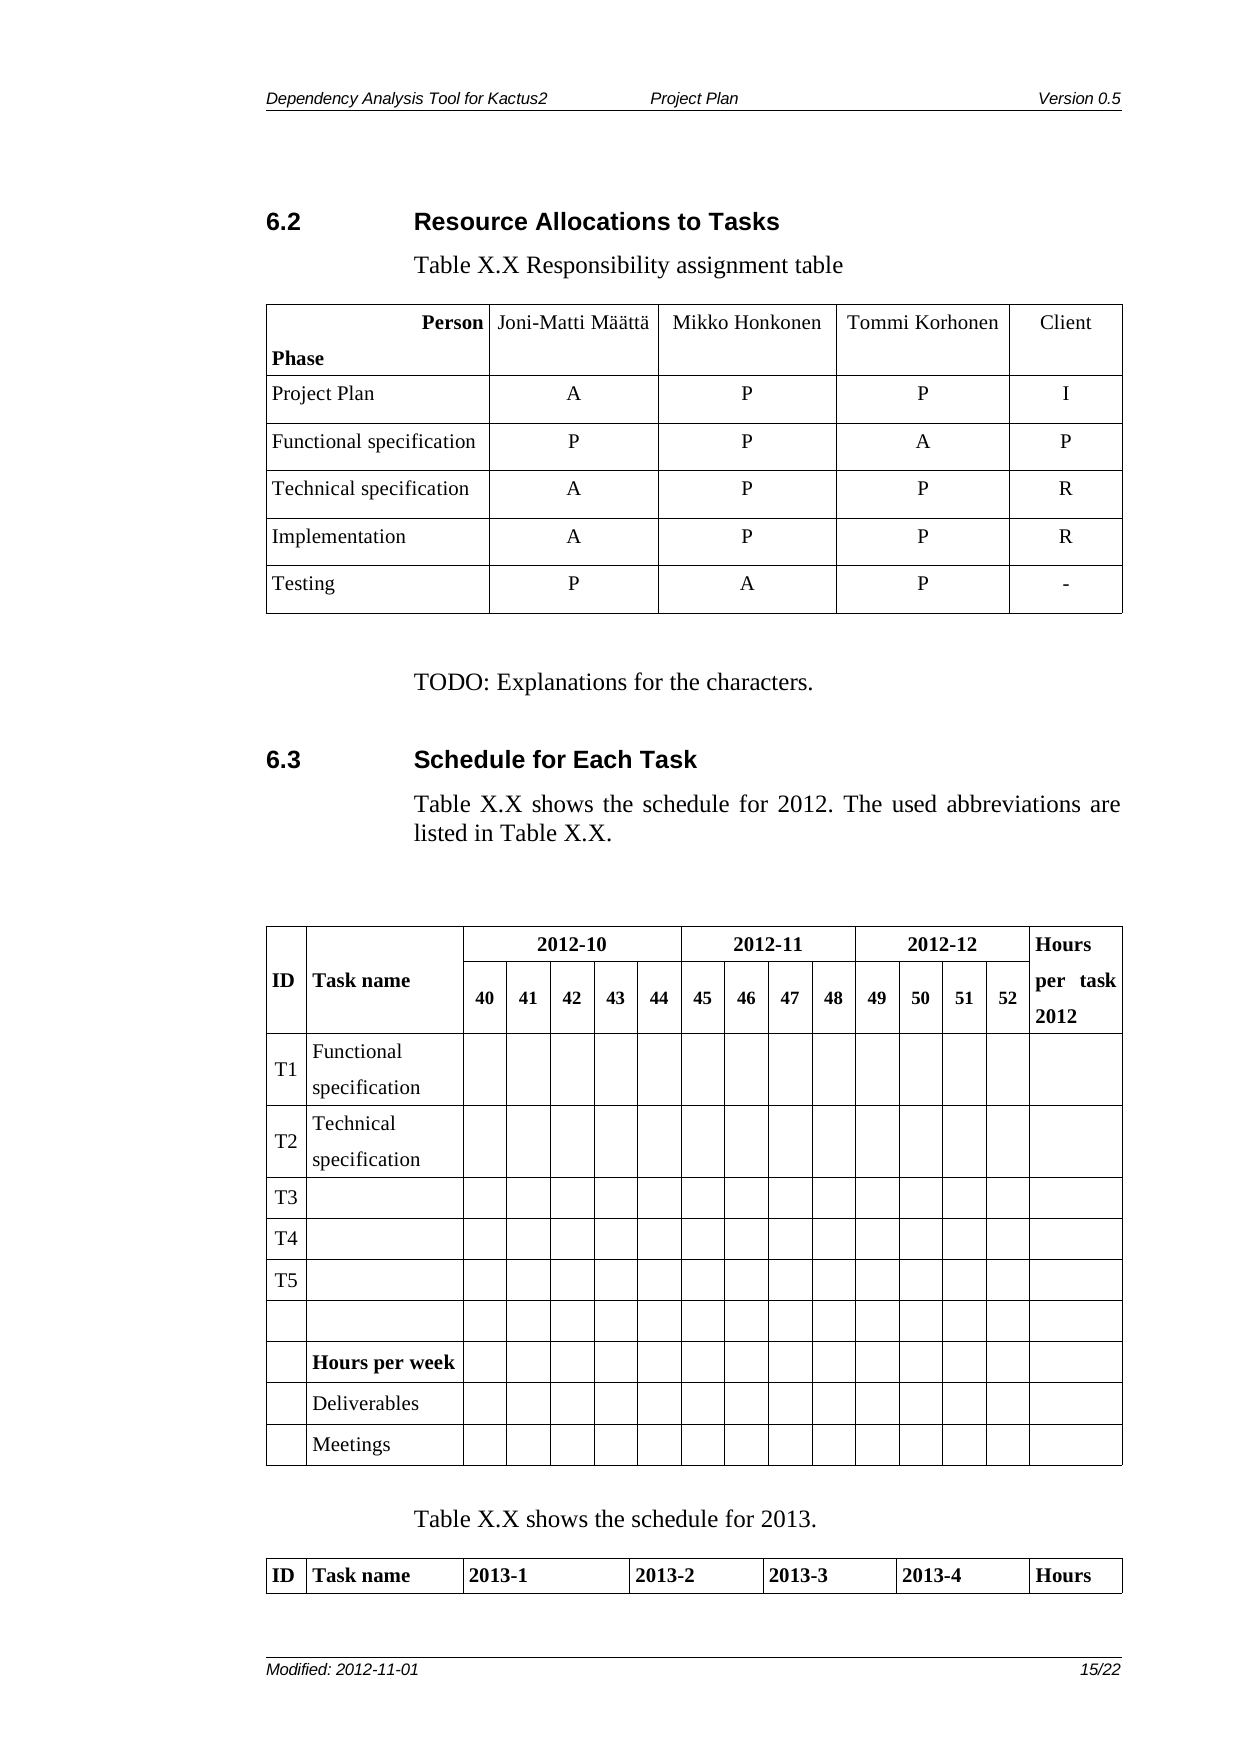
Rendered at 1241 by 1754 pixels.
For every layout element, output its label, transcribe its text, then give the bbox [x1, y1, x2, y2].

table_cell T5 [267, 1260, 306, 1300]
table_cell [856, 1219, 899, 1259]
table_cell [1030, 1034, 1122, 1105]
table_cell P [659, 519, 836, 565]
table_cell [682, 1260, 724, 1300]
table_cell [507, 1342, 550, 1382]
table_cell [638, 1301, 681, 1341]
table_cell P [659, 376, 836, 423]
table_cell Testing [267, 566, 489, 612]
table_cell 40 [464, 962, 506, 1033]
table_cell [1030, 1219, 1122, 1259]
table_cell [769, 1383, 812, 1423]
table_cell [307, 1301, 463, 1341]
table_cell [856, 1425, 899, 1464]
table_cell P [490, 566, 658, 612]
table_cell A [837, 424, 1009, 470]
table_cell Project Plan [267, 376, 489, 423]
table_cell P [1010, 424, 1122, 470]
table_header Mikko Honkonen [659, 305, 836, 375]
table_cell [507, 1425, 550, 1464]
table_cell [507, 1260, 550, 1300]
table_cell [856, 1106, 899, 1177]
table_cell [987, 1219, 1029, 1259]
table_cell P [659, 471, 836, 518]
table_cell R [1010, 471, 1122, 518]
table_cell P [837, 519, 1009, 565]
table_cell I [1010, 376, 1122, 423]
table_cell [900, 1301, 942, 1341]
table_cell [943, 1260, 986, 1300]
table_cell 49 [856, 962, 899, 1033]
table_header 2013-4 [897, 1559, 1029, 1593]
table_cell [507, 1106, 550, 1177]
table_cell [1030, 1342, 1122, 1382]
table_cell [987, 1383, 1029, 1423]
table_header Person [267, 305, 489, 340]
table_cell 46 [725, 962, 768, 1033]
table_cell Functional specification [267, 424, 489, 470]
table_header 2013-2 [630, 1559, 763, 1593]
table_cell [987, 1034, 1029, 1105]
table_cell [1030, 1106, 1122, 1177]
table_header ID [267, 1559, 306, 1593]
table_cell [551, 1034, 594, 1105]
table_header Hours per task 2012 [1030, 927, 1122, 1033]
table_cell [464, 1301, 506, 1341]
table_cell [813, 1301, 855, 1341]
table_cell [1030, 1383, 1122, 1423]
table_cell [943, 1034, 986, 1105]
table_cell [769, 1301, 812, 1341]
table_cell [682, 1301, 724, 1341]
table_header Client [1010, 305, 1122, 375]
table_cell [725, 1178, 768, 1218]
table_cell [769, 1178, 812, 1218]
table_cell [813, 1106, 855, 1177]
text Table X.X shows the schedule for 2012. The used abbreviations are listed in Table X.X. [413, 789, 1122, 847]
table_header 2013-3 [764, 1559, 896, 1593]
table_cell [725, 1301, 768, 1341]
subtitle Resource Allocations to Tasks [266, 207, 1122, 236]
table_cell 45 [682, 962, 724, 1033]
table_cell [464, 1219, 506, 1259]
table_cell Hours per week [307, 1342, 463, 1382]
table_cell [769, 1034, 812, 1105]
table_cell [595, 1034, 637, 1105]
table_cell [900, 1342, 942, 1382]
table_cell [900, 1034, 942, 1105]
table_cell A [659, 566, 836, 612]
table_cell [1030, 1178, 1122, 1218]
table_cell 48 [813, 962, 855, 1033]
table_cell [900, 1260, 942, 1300]
table_cell [987, 1178, 1029, 1218]
table_cell [595, 1301, 637, 1341]
table_cell [507, 1383, 550, 1423]
table_cell Deliverables [307, 1383, 463, 1423]
table_cell 50 [900, 962, 942, 1033]
table_cell [856, 1260, 899, 1300]
table_cell [551, 1106, 594, 1177]
table_cell [900, 1178, 942, 1218]
table_cell Functional specification [307, 1034, 463, 1105]
table_cell 52 [987, 962, 1029, 1033]
table_cell [267, 1383, 306, 1423]
table_cell [682, 1342, 724, 1382]
table_cell [725, 1106, 768, 1177]
table_cell [682, 1219, 724, 1259]
table_cell [507, 1178, 550, 1218]
table_cell [856, 1301, 899, 1341]
table_cell [769, 1219, 812, 1259]
table_cell 41 [507, 962, 550, 1033]
table_header 2012-10 [464, 927, 681, 961]
text Table X.X shows the schedule for 2013. [413, 1503, 1122, 1533]
table_cell [813, 1034, 855, 1105]
table_cell [551, 1301, 594, 1341]
table_cell [725, 1342, 768, 1382]
table_cell [769, 1260, 812, 1300]
table_cell [813, 1219, 855, 1259]
table_cell [551, 1425, 594, 1464]
table_cell [595, 1178, 637, 1218]
table_cell [682, 1178, 724, 1218]
table_cell [638, 1342, 681, 1382]
table_cell A [490, 471, 658, 518]
table_cell A [490, 376, 658, 423]
table_cell [464, 1342, 506, 1382]
table_header 2012-11 [682, 927, 855, 961]
table_header ID [267, 927, 306, 1033]
subtitle Schedule for Each Task [266, 745, 1122, 774]
table_cell [856, 1178, 899, 1218]
table_cell [595, 1425, 637, 1464]
table_cell [638, 1219, 681, 1259]
table_cell [267, 1425, 306, 1464]
table_cell [813, 1178, 855, 1218]
table_cell [551, 1178, 594, 1218]
table_cell [638, 1260, 681, 1300]
table_cell [551, 1383, 594, 1423]
table_cell [638, 1383, 681, 1423]
table_cell [595, 1383, 637, 1423]
table_cell [725, 1383, 768, 1423]
table_cell [769, 1342, 812, 1382]
table_cell P [837, 376, 1009, 423]
table_cell Technical specification [267, 471, 489, 518]
table_cell [725, 1425, 768, 1464]
table_header 2012-12 [856, 927, 1029, 961]
table_cell [464, 1425, 506, 1464]
table_cell [682, 1034, 724, 1105]
table_cell [987, 1425, 1029, 1464]
table_cell Meetings [307, 1425, 463, 1464]
table_header Tommi Korhonen [837, 305, 1009, 375]
table_cell [507, 1034, 550, 1105]
table_cell T4 [267, 1219, 306, 1259]
table_cell Implementation [267, 519, 489, 565]
table_cell [551, 1342, 594, 1382]
table_cell [943, 1106, 986, 1177]
table_cell [595, 1106, 637, 1177]
table_cell [1030, 1260, 1122, 1300]
table_cell [551, 1260, 594, 1300]
table_cell [682, 1383, 724, 1423]
table_cell [464, 1178, 506, 1218]
table_cell [900, 1425, 942, 1464]
table_cell [267, 1301, 306, 1341]
table_cell Phase [267, 340, 489, 375]
table_cell 47 [769, 962, 812, 1033]
table_cell P [837, 471, 1009, 518]
table_cell R [1010, 519, 1122, 565]
table_cell Technical specification [307, 1106, 463, 1177]
table_cell [813, 1383, 855, 1423]
table_cell [267, 1342, 306, 1382]
table_cell [987, 1106, 1029, 1177]
table_cell [638, 1178, 681, 1218]
table_cell T2 [267, 1106, 306, 1177]
table_cell [725, 1219, 768, 1259]
table_cell [856, 1383, 899, 1423]
table_cell [987, 1260, 1029, 1300]
table_cell [987, 1301, 1029, 1341]
table_cell [769, 1425, 812, 1464]
table_cell T1 [267, 1034, 306, 1105]
table_cell P [490, 424, 658, 470]
text Table X.X Responsibility assignment table [413, 250, 1122, 279]
table_cell [725, 1034, 768, 1105]
table_cell [943, 1301, 986, 1341]
table_cell [1030, 1425, 1122, 1464]
table_header Task name [307, 1559, 463, 1593]
table_cell [464, 1106, 506, 1177]
table_cell [856, 1034, 899, 1105]
table_cell [507, 1301, 550, 1341]
table_cell [900, 1106, 942, 1177]
table_cell [595, 1219, 637, 1259]
table_header Joni-Matti Määttä [490, 305, 658, 375]
table_cell [464, 1383, 506, 1423]
table_cell [638, 1425, 681, 1464]
table_cell T3 [267, 1178, 306, 1218]
table_cell [595, 1342, 637, 1382]
table_cell [943, 1383, 986, 1423]
table_cell [682, 1425, 724, 1464]
table_cell P [659, 424, 836, 470]
table_cell [638, 1106, 681, 1177]
table_cell 42 [551, 962, 594, 1033]
table_cell [464, 1034, 506, 1105]
table_cell [595, 1260, 637, 1300]
table_cell [900, 1383, 942, 1423]
table_cell [813, 1260, 855, 1300]
table_cell [551, 1219, 594, 1259]
table_cell 44 [638, 962, 681, 1033]
table_cell [943, 1342, 986, 1382]
table_cell [987, 1342, 1029, 1382]
table_cell [769, 1106, 812, 1177]
table_cell [307, 1219, 463, 1259]
table_cell [507, 1219, 550, 1259]
table_cell [725, 1260, 768, 1300]
table_cell [813, 1342, 855, 1382]
table_cell P [837, 566, 1009, 612]
table_header Hours [1030, 1559, 1122, 1593]
table_cell [464, 1260, 506, 1300]
table_cell [813, 1425, 855, 1464]
table_cell [307, 1178, 463, 1218]
table_cell [1030, 1301, 1122, 1341]
table_header 2013-1 [464, 1559, 629, 1593]
table_cell [638, 1034, 681, 1105]
table_cell [943, 1425, 986, 1464]
table_cell [943, 1219, 986, 1259]
table_cell [856, 1342, 899, 1382]
text TODO: Explanations for the characters. [413, 666, 1122, 695]
table_cell - [1010, 566, 1122, 612]
table_cell [900, 1219, 942, 1259]
table_cell 51 [943, 962, 986, 1033]
table_cell A [490, 519, 658, 565]
table_cell [307, 1260, 463, 1300]
table_cell 43 [595, 962, 637, 1033]
table_header Task name [307, 927, 463, 1033]
table_cell [682, 1106, 724, 1177]
table_cell [943, 1178, 986, 1218]
